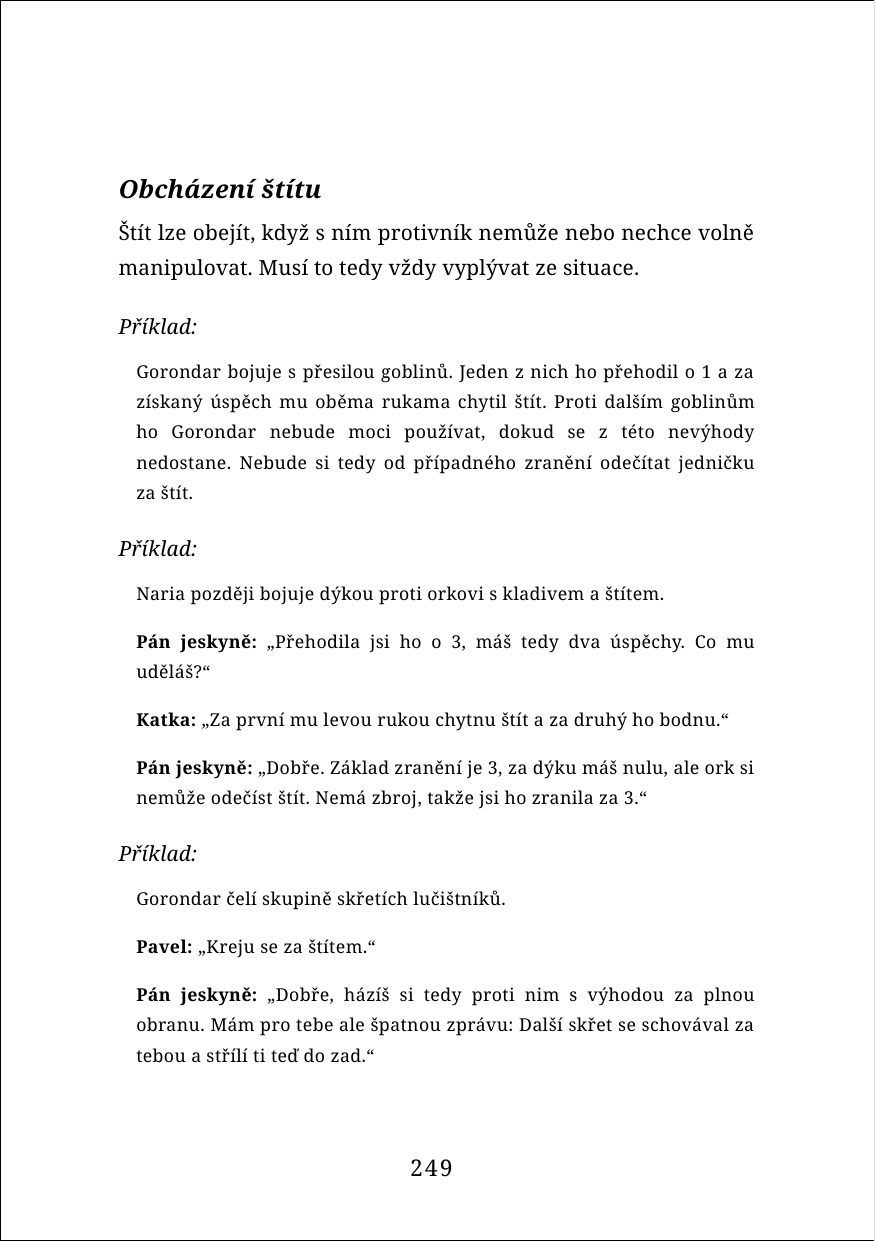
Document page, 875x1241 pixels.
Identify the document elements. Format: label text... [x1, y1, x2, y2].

text Příklad: [118, 839, 756, 868]
text Pán jeskyně: „Dobře. Základ zranění je 3, za dýku máš nulu, ale ork si nemůže odečíst štít. Nemá zbroj, takže jsi ho zranila za 3.“ [136, 756, 756, 810]
text Pavel: „Kreju se za štítem.“ [136, 935, 756, 959]
text Gorondar čelí skupině skřetích lučištníků. [136, 887, 756, 911]
text Naria později bojuje dýkou proti orkovi s kladivem a štítem. [136, 582, 756, 606]
text Pán jeskyně: „Dobře, házíš si tedy proti nim s výhodou za plnou obranu. Mám pro tebe ale špatnou zprávu: Další skřet se schovával za tebou a střílí ti teď do zad.“ [136, 983, 756, 1067]
text Gorondar bojuje s přesilou goblinů. Jeden z nich ho přehodil o 1 a za získaný úspěch mu oběma rukama chytil štít. Proti dalším goblinům ho Gorondar nebude moci používat, dokud se z této nevýhody nedostane. Nebude si tedy od případného zranění odečítat jedničku za štít. [136, 359, 756, 504]
text Katka: „Za první mu levou rukou chytnu štít a za druhý ho bodnu.“ [136, 708, 756, 732]
text Příklad: [118, 534, 756, 563]
subtitle Obcházení štítu [118, 172, 756, 206]
text Příklad: [118, 312, 756, 341]
text Štít lze obejít, když s ním protivník nemůže nebo nechce volně manipulovat. Musí to tedy vždy vyplývat ze situace. [118, 218, 756, 282]
text Pán jeskyně: „Přehodila jsi ho o 3, máš tedy dva úspěchy. Co mu uděláš?“ [136, 629, 756, 684]
